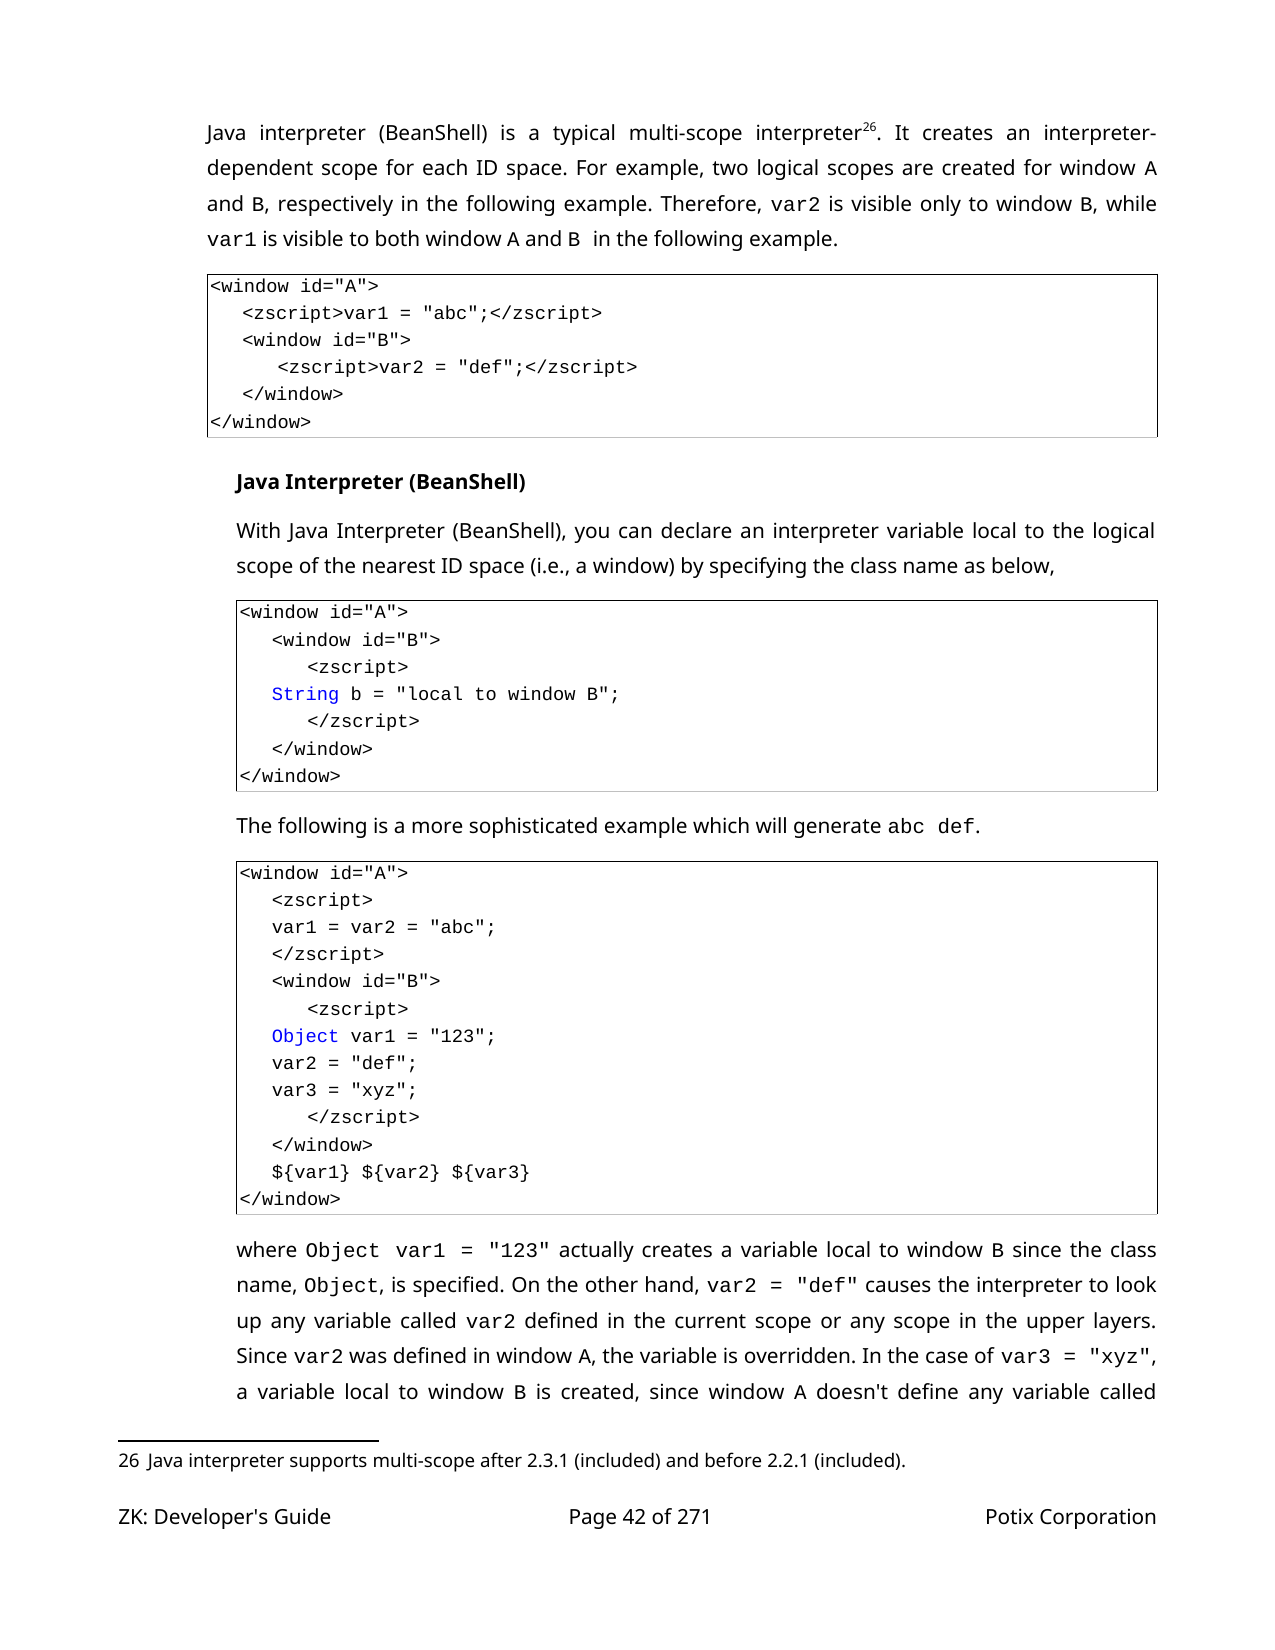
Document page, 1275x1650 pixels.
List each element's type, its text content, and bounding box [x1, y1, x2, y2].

text <zscript> [237, 655, 1157, 679]
text <window id="A"> [237, 601, 1157, 625]
text var1 = var2 = "abc"; [237, 915, 1157, 939]
text </window> [208, 409, 1157, 437]
text where Object var1 = "123" actually creates a variable local to window B since the class name, Object, is specified. On the other hand, var2 = "def" causes the interpreter to look up any variable called var2 defined in the current scope or any scope in the upper layers. Since var2 was defined in window A, the variable is overridden. In the case of var3 = "xyz", a variable local to window B is created, since window A doesn't define any variable called [236, 1235, 1157, 1405]
text <window id="B"> [237, 628, 1157, 652]
subtitle Java Interpreter (BeanShell) [236, 467, 1157, 496]
text With Java Interpreter (BeanShell), you can declare an interpreter variable local to the logical scope of the nearest ID space (i.e., a window) by specifying the class name as below, [236, 516, 1157, 580]
text var3 = "xyz"; [237, 1078, 1157, 1102]
text ${var1} ${var2} ${var3} [237, 1160, 1157, 1184]
text Object var1 = "123"; [237, 1024, 1157, 1048]
text </window> [237, 763, 1157, 791]
text </window> [237, 736, 1157, 761]
text <window id="A"> [208, 275, 1157, 298]
text </window> [237, 1187, 1157, 1214]
text The following is a more sophisticated example which will generate abc def. [236, 811, 1157, 840]
text String b = "local to window B"; [237, 682, 1157, 706]
text <window id="A"> [237, 862, 1157, 885]
text <zscript> [237, 997, 1157, 1021]
text <zscript> [237, 888, 1157, 912]
text </zscript> [237, 942, 1157, 966]
text Java interpreter (BeanShell) is a typical multi-scope interpreter. It creates an interpreter-dependent scope for each ID space. For example, two logical scopes are created for window A and B, respectively in the following example. Therefore, var2 is visible only to window B, while var1 is visible to both window A and B in the following example. [207, 118, 1157, 253]
text var2 = "def"; [237, 1051, 1157, 1075]
text <zscript>var2 = "def";</zscript> [208, 355, 1157, 379]
text </window> [237, 1132, 1157, 1157]
text <window id="B"> [237, 969, 1157, 994]
text Java interpreter supports multi-scope after 2.3.1 (included) and before 2.2.1 (included). [118, 1447, 1157, 1473]
text </zscript> [237, 709, 1157, 733]
text <zscript>var1 = "abc";</zscript> [208, 301, 1157, 325]
text </window> [208, 382, 1157, 407]
text <window id="B"> [208, 328, 1157, 352]
text </zscript> [237, 1105, 1157, 1129]
